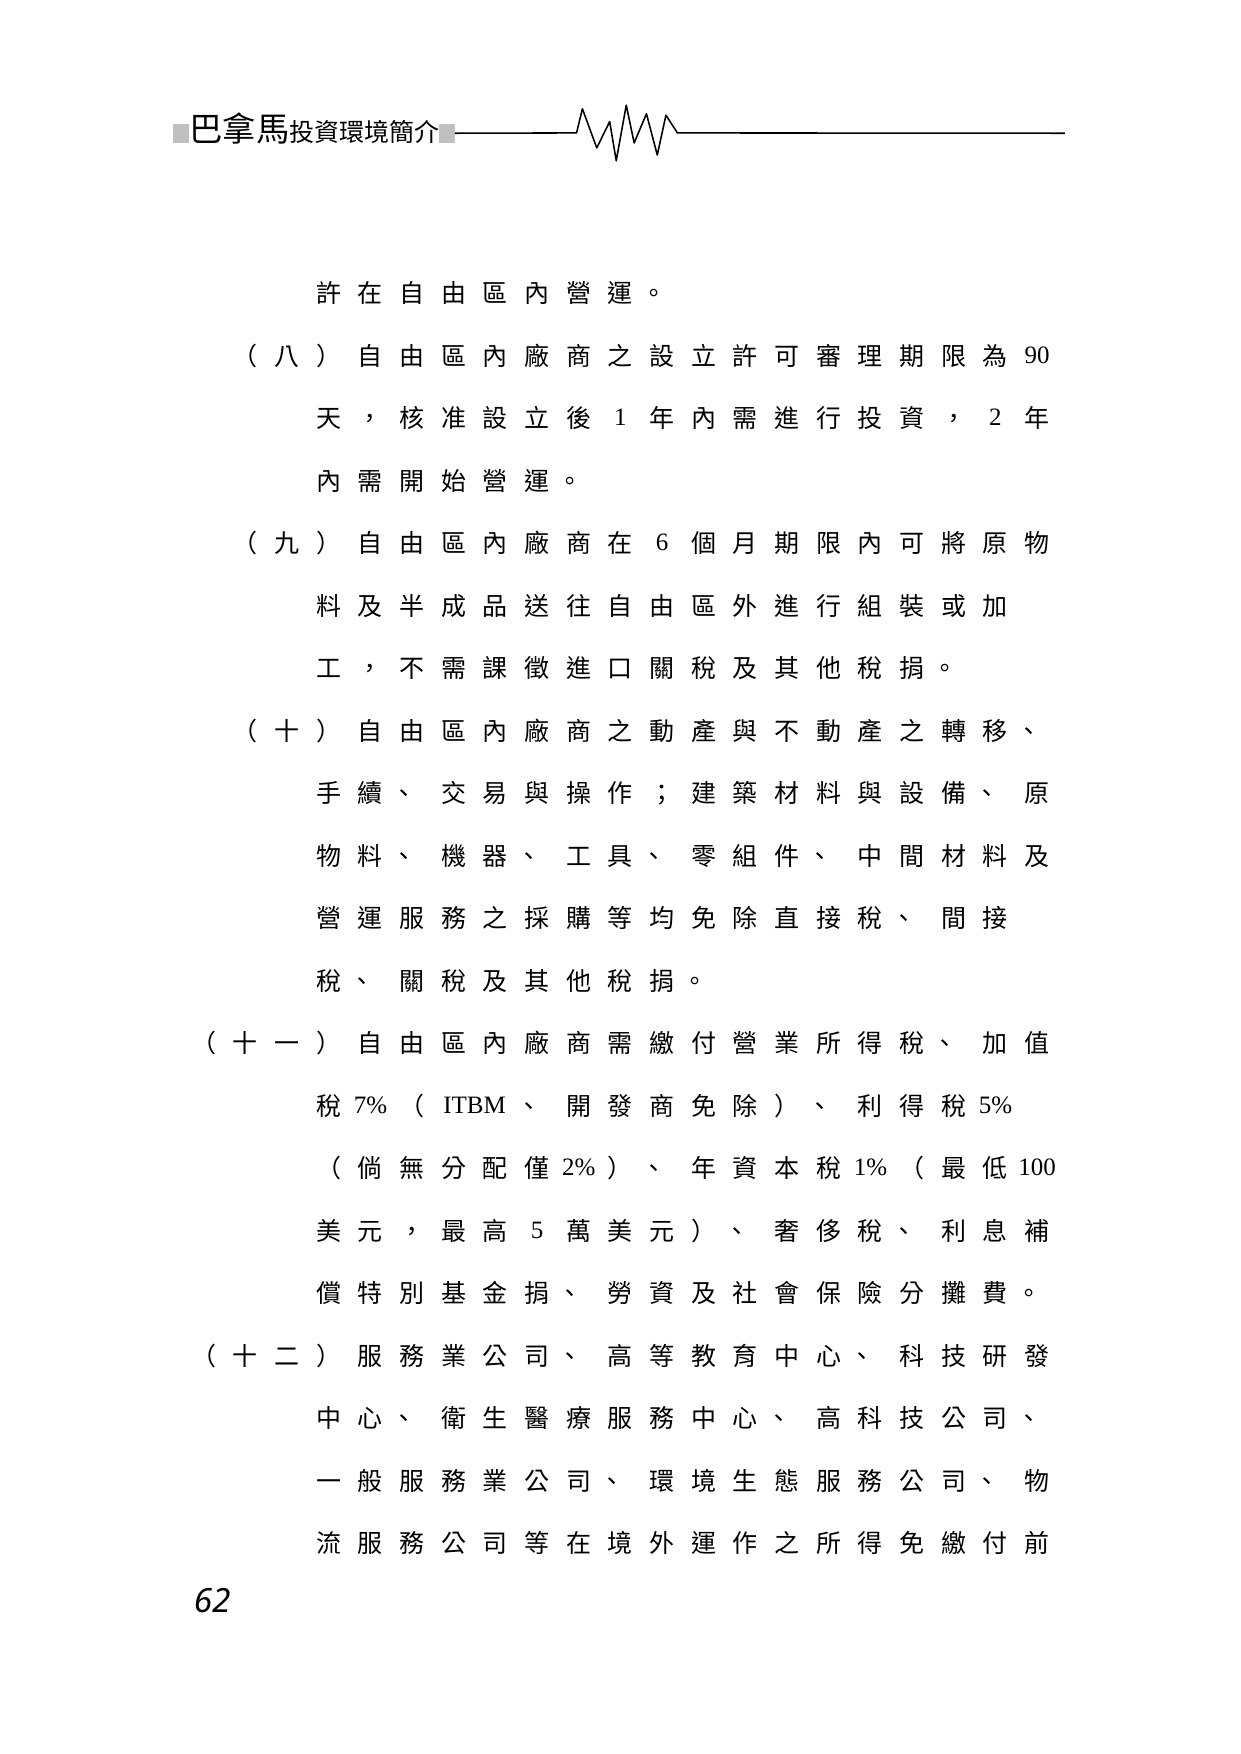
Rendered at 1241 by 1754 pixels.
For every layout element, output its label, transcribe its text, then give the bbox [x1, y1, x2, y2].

text （八）自由區內廠商之設立許可審理期限為90天，核准設立後1年內需進行投資，2年內需開始營運。 [207, 313, 1058, 500]
text （十一）自由區內廠商需繳付營業所得稅、加值稅7%（ITBM、開發商免除）、利得稅5%（倘無分配僅2%）、年資本稅1%（最低100美元，最高5萬美元）、奢侈稅、利息補償特別基金捐、勞資及社會保險分攤費。 [183, 1000, 1058, 1313]
text （九）自由區內廠商在6個月期限內可將原物料及半成品送往自由區外進行組裝或加工，不需課徵進口關稅及其他稅捐。 [207, 500, 1058, 688]
text （十）自由區內廠商之動產與不動產之轉移、手續、交易與操作；建築材料與設備、原物料、機器、工具、零組件、中間材料及營運服務之採購等均免除直接稅、間接稅、關稅及其他稅捐。 [207, 688, 1058, 1000]
text 許在自由區內營運。 [207, 250, 1058, 313]
text （十二）服務業公司、高等教育中心、科技研發中心、衛生醫療服務中心、高科技公司、一般服務業公司、環境生態服務公司、物流服務公司等在境外運作之所得免繳付前 [183, 1313, 1058, 1563]
